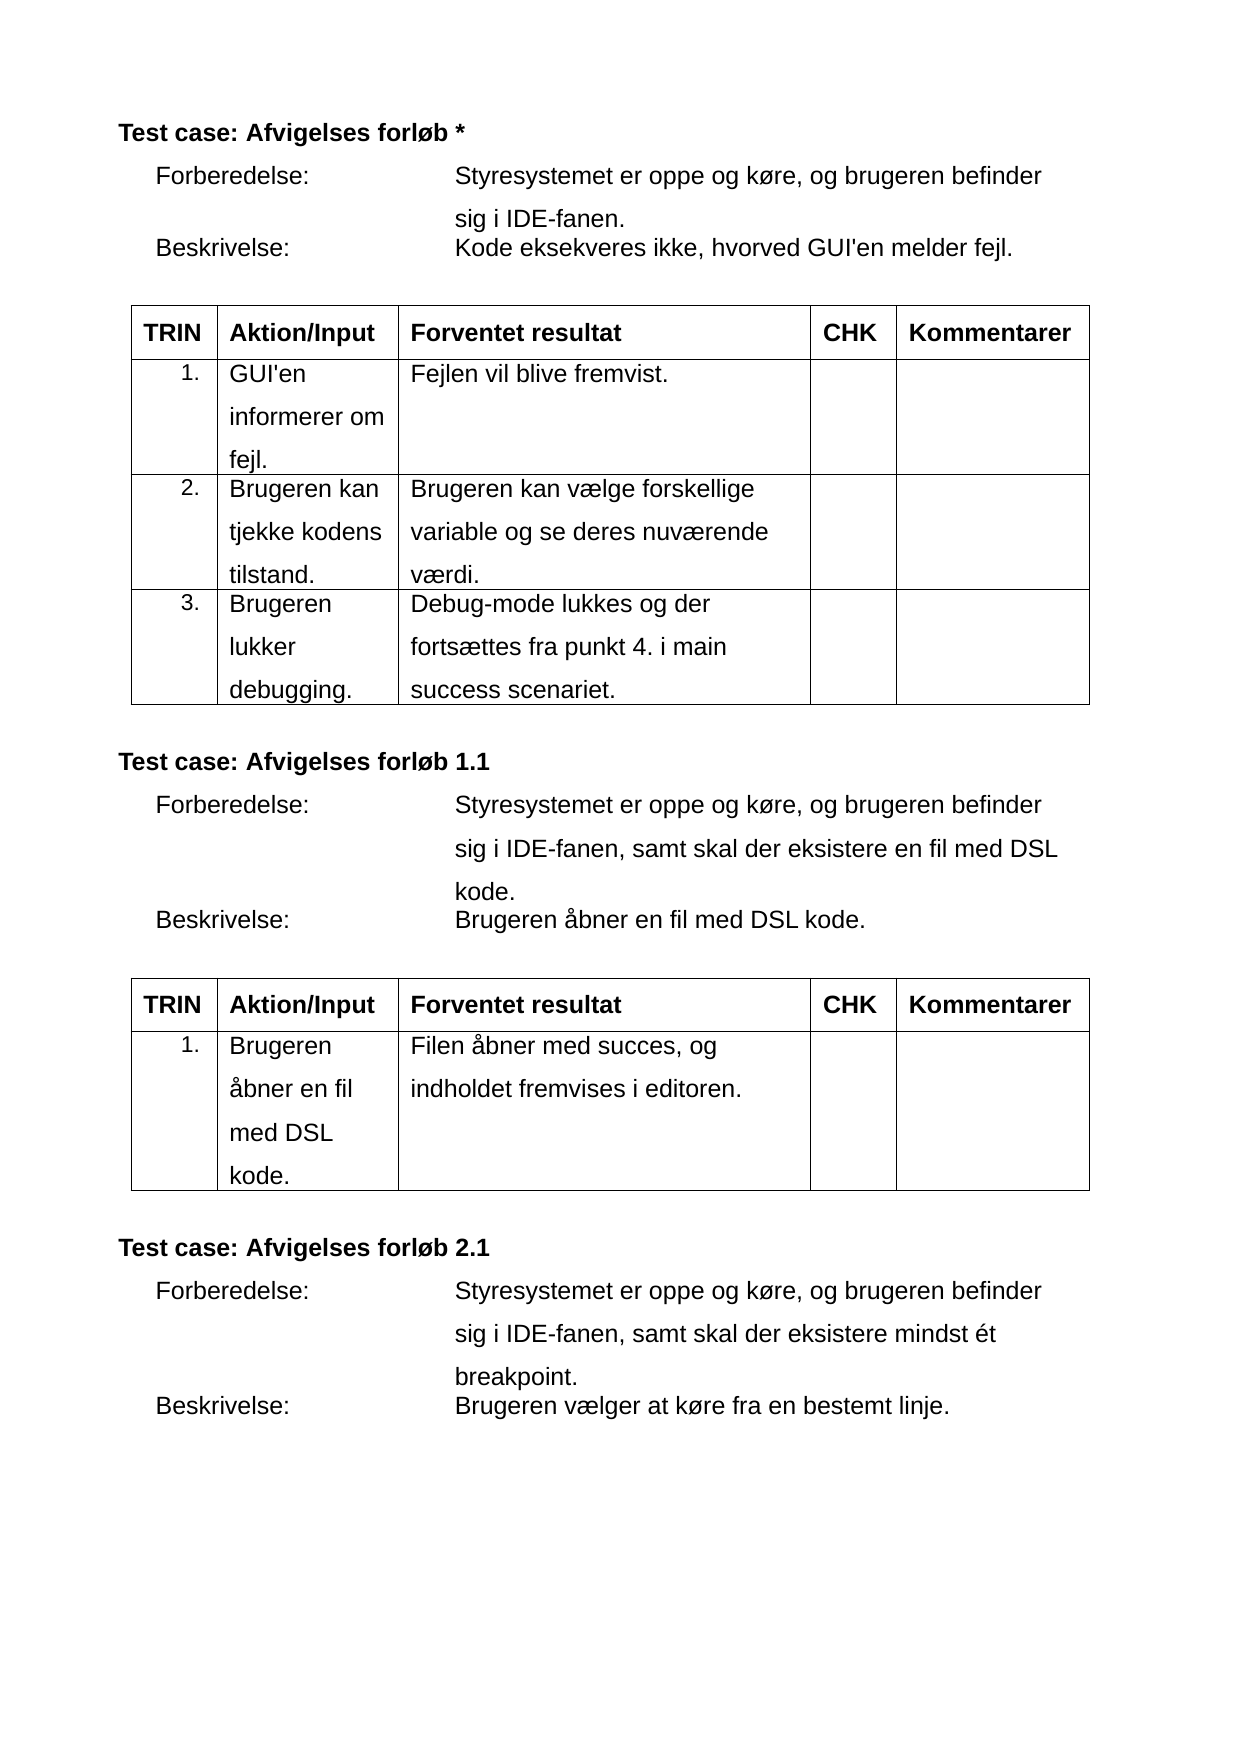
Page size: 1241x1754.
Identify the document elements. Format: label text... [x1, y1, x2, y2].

table_header Aktion/Input [218, 306, 398, 359]
text Test case: Afvigelses forløb 1.1 [118, 747, 1122, 776]
table_header CHK [811, 979, 896, 1031]
table_header Styresystemet er oppe og køre, og brugeren befinder sig i IDE-fanen. [443, 161, 1089, 233]
table_header TRIN [132, 306, 217, 359]
table_cell Debug-mode lukkes og der fortsættes fra punkt 4. i main success scenariet. [399, 590, 810, 704]
table_cell [897, 475, 1089, 589]
table_cell Brugeren lukker debugging. [218, 590, 398, 704]
table_cell Filen åbner med succes, og indholdet fremvises i editoren. [399, 1032, 810, 1189]
table_cell [811, 360, 896, 474]
table_cell Brugeren vælger at køre fra en bestemt linje. [443, 1391, 1089, 1419]
table_header Forberedelse: [144, 1276, 443, 1391]
table_header Forberedelse: [144, 791, 443, 906]
table_cell [132, 360, 217, 474]
table_cell [811, 1032, 896, 1189]
table_cell [811, 590, 896, 704]
table_header Forventet resultat [399, 306, 810, 359]
table_cell [132, 475, 217, 589]
table_header Forberedelse: [144, 161, 443, 233]
table_cell Beskrivelse: [144, 1391, 443, 1419]
table_cell Beskrivelse: [144, 906, 443, 934]
table_header Aktion/Input [218, 979, 398, 1031]
table_cell Brugeren åbner en fil med DSL kode. [443, 906, 1089, 934]
table_header Styresystemet er oppe og køre, og brugeren befinder sig i IDE-fanen, samt skal der eksistere en fil med DSL kode. [443, 791, 1089, 906]
table_cell Brugeren kan vælge forskellige variable og se deres nuværende værdi. [399, 475, 810, 589]
table_cell [811, 475, 896, 589]
table_cell [897, 360, 1089, 474]
table_header TRIN [132, 979, 217, 1031]
text Test case: Afvigelses forløb * [118, 118, 1122, 147]
table_cell [897, 1032, 1089, 1189]
table_header CHK [811, 306, 896, 359]
table_cell Brugeren kan tjekke kodens tilstand. [218, 475, 398, 589]
table_cell GUI'en informerer om fejl. [218, 360, 398, 474]
table_cell Beskrivelse: [144, 233, 443, 262]
table_cell [132, 590, 217, 704]
table_cell Brugeren åbner en fil med DSL kode. [218, 1032, 398, 1189]
table_header Kommentarer [897, 306, 1089, 359]
table_cell [897, 590, 1089, 704]
table_cell [132, 1032, 217, 1189]
table_cell Fejlen vil blive fremvist. [399, 360, 810, 474]
table_header Styresystemet er oppe og køre, og brugeren befinder sig i IDE-fanen, samt skal der eksistere mindst ét breakpoint. [443, 1276, 1089, 1391]
text Test case: Afvigelses forløb 2.1 [118, 1233, 1122, 1261]
table_header Kommentarer [897, 979, 1089, 1031]
table_header Forventet resultat [399, 979, 810, 1031]
table_cell Kode eksekveres ikke, hvorved GUI'en melder fejl. [443, 233, 1089, 262]
